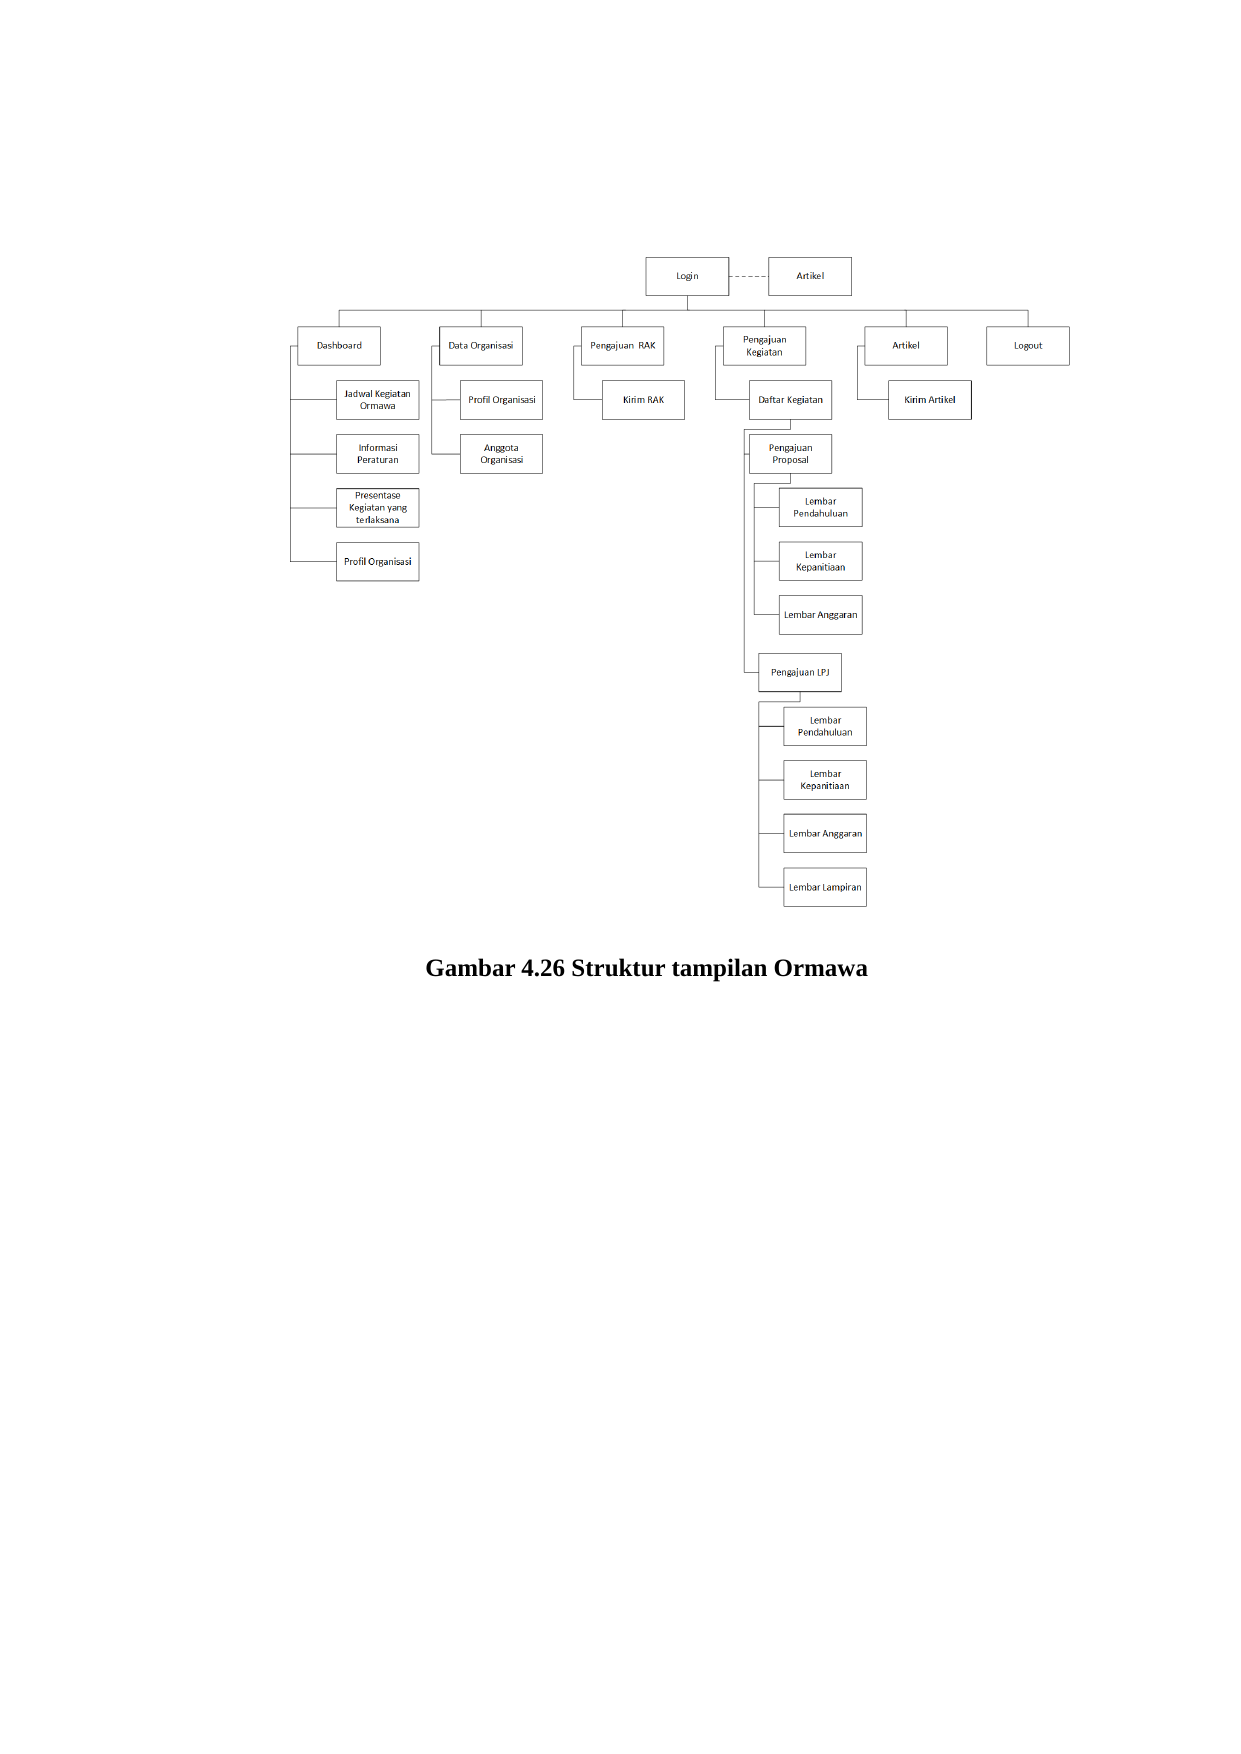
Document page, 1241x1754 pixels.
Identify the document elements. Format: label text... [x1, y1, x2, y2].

table_header [236, 236, 1063, 941]
picture [289, 256, 1070, 907]
text Gambar 4.26 Struktur tampilan Ormawa [236, 953, 1063, 982]
